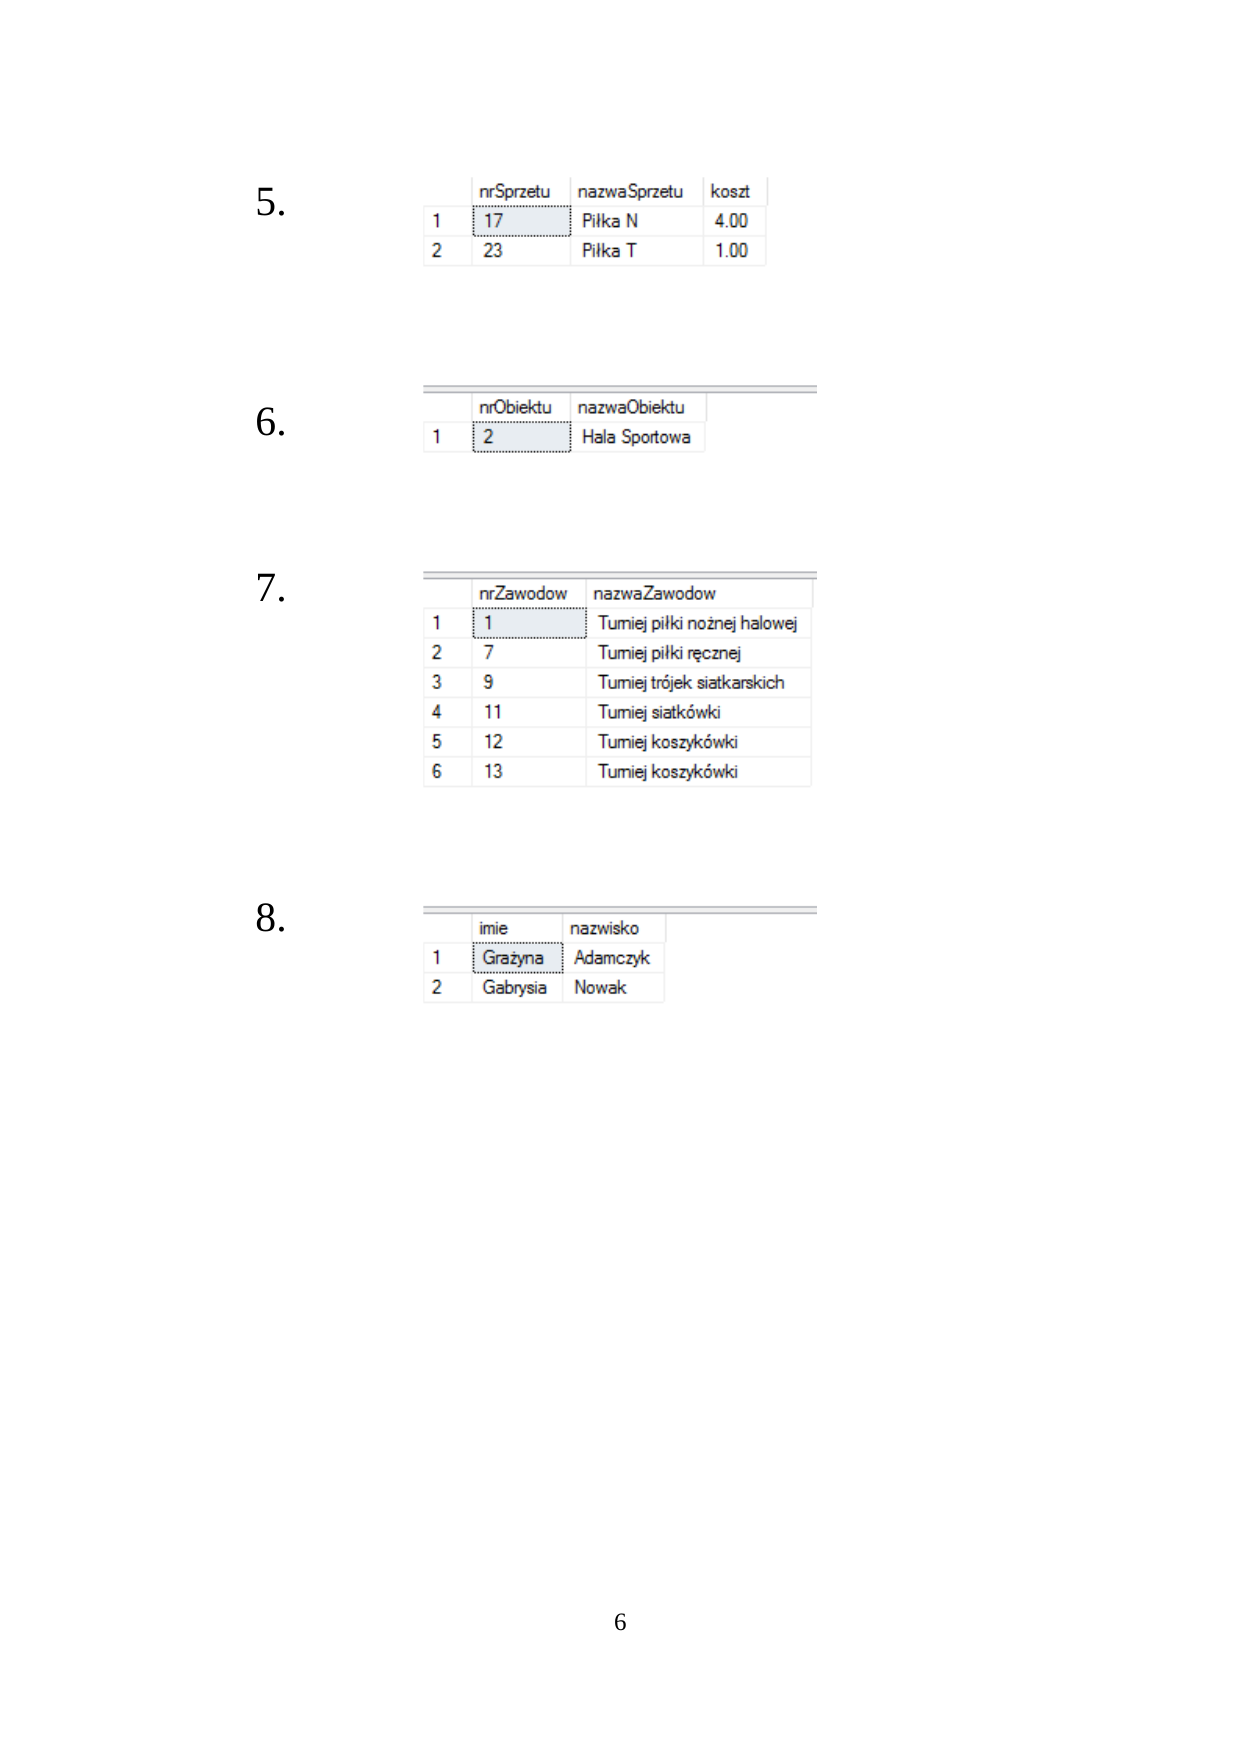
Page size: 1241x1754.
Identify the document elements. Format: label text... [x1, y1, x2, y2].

text [817, 397, 1122, 445]
text 5. [118, 176, 423, 224]
text [817, 562, 1122, 610]
text [817, 176, 1122, 224]
text 6. [118, 397, 423, 445]
text 8. [118, 893, 423, 941]
picture [423, 176, 817, 1005]
text [817, 893, 1122, 941]
text 7. [118, 562, 423, 610]
